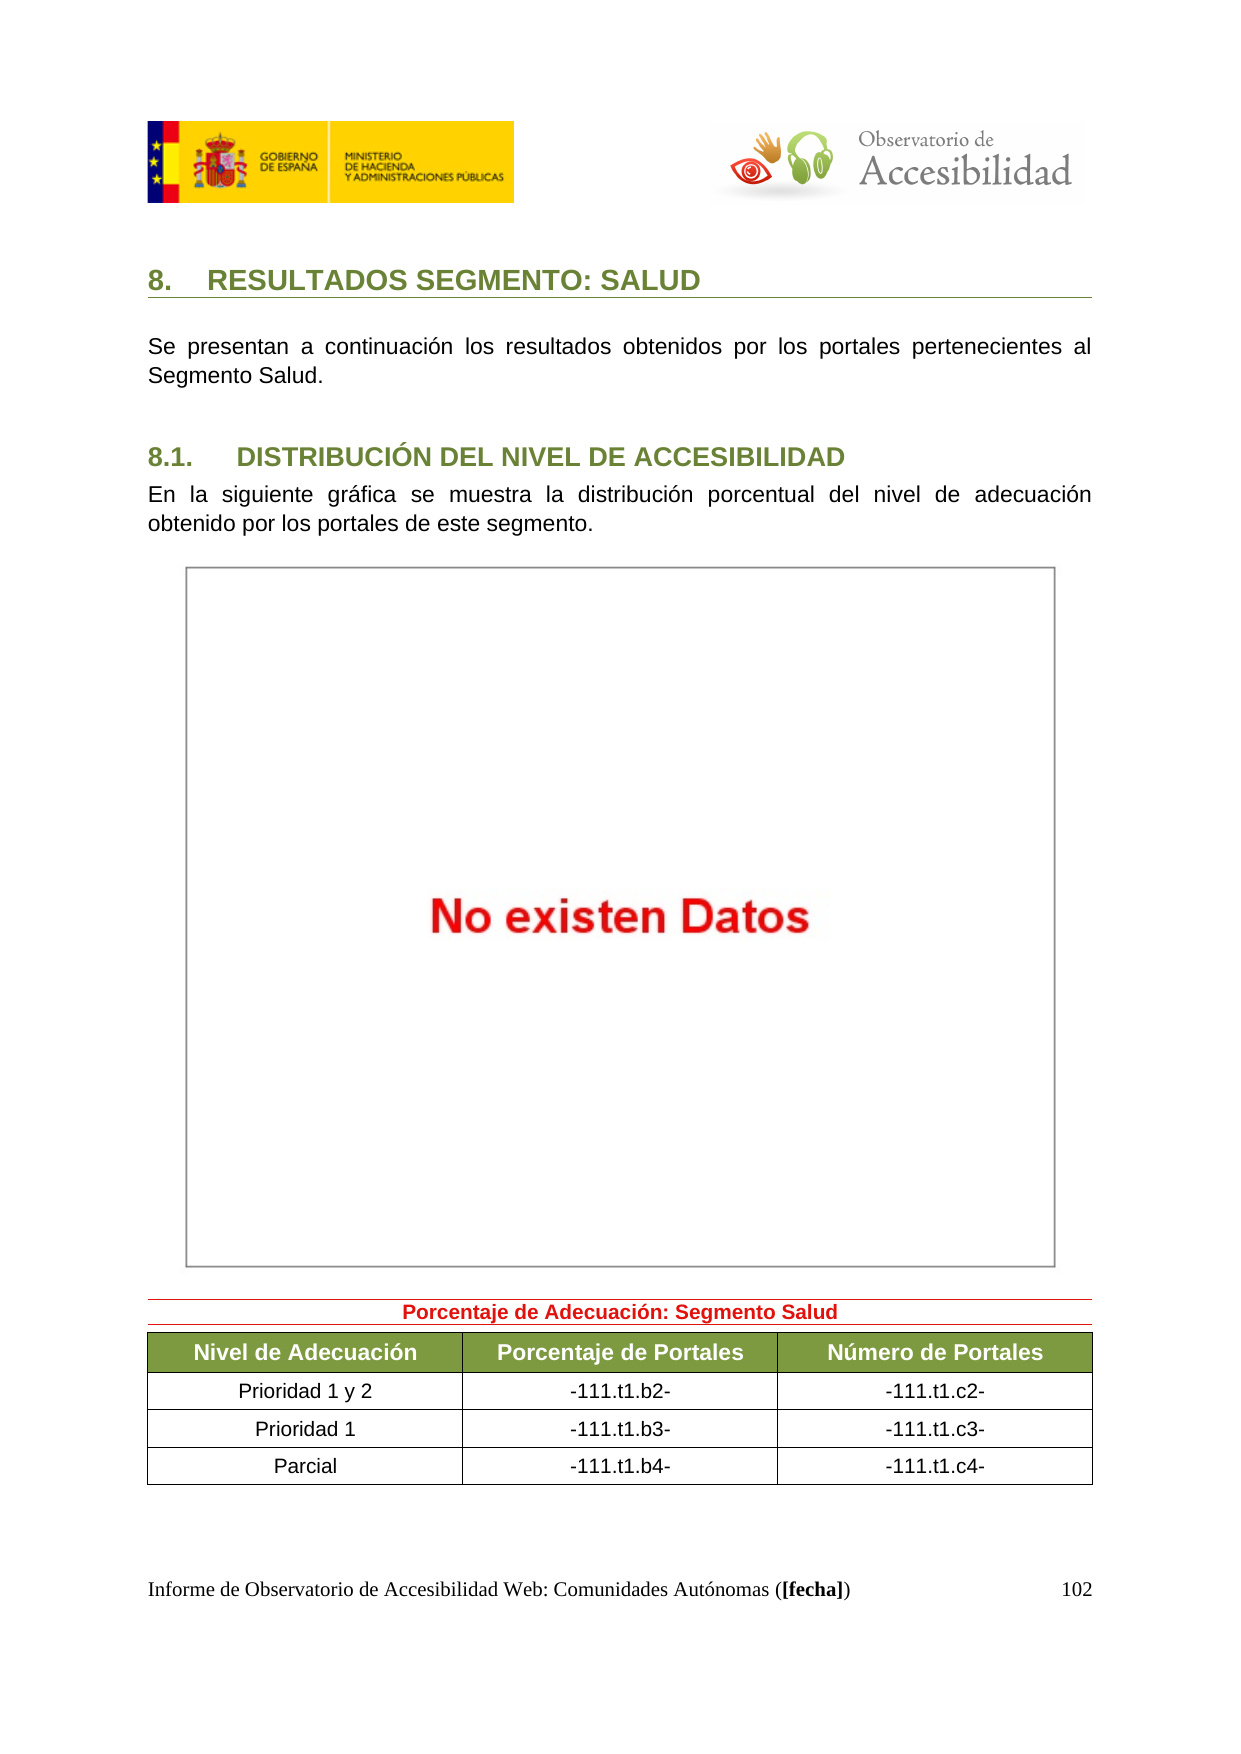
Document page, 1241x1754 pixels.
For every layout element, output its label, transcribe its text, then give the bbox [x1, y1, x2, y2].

picture [178, 564, 1062, 1274]
text Porcentaje de Adecuación: Segmento Salud [148, 1300, 1092, 1324]
picture [147, 121, 514, 203]
list Resultados Segmento: Salud [148, 263, 1092, 297]
table_cell Prioridad 1 [148, 1410, 462, 1447]
text Se presentan a continuación los resultados obtenidos por los portales pertenecientes al Segmento Salud. [148, 333, 1092, 388]
table_cell Prioridad 1 y 2 [148, 1373, 462, 1409]
table_cell -111.t1.b2- [463, 1373, 777, 1409]
text En la siguiente gráfica se muestra la distribución porcentual del nivel de adecuación obtenido por los portales de este segmento. [148, 481, 1092, 537]
table_cell Parcial [148, 1448, 462, 1484]
table_header Nivel de Adecuación [148, 1333, 462, 1372]
picture [710, 122, 1086, 205]
table_cell -111.t1.c3- [778, 1410, 1092, 1447]
table_header Porcentaje de Portales [463, 1333, 777, 1372]
table_cell -111.t1.b4- [463, 1448, 777, 1484]
table_cell -111.t1.c4- [778, 1448, 1092, 1484]
table_cell -111.t1.c2- [778, 1373, 1092, 1409]
list Distribución del nivel de accesibilidad [148, 441, 1092, 472]
table_header Número de Portales [778, 1333, 1092, 1372]
table_cell -111.t1.b3- [463, 1410, 777, 1447]
